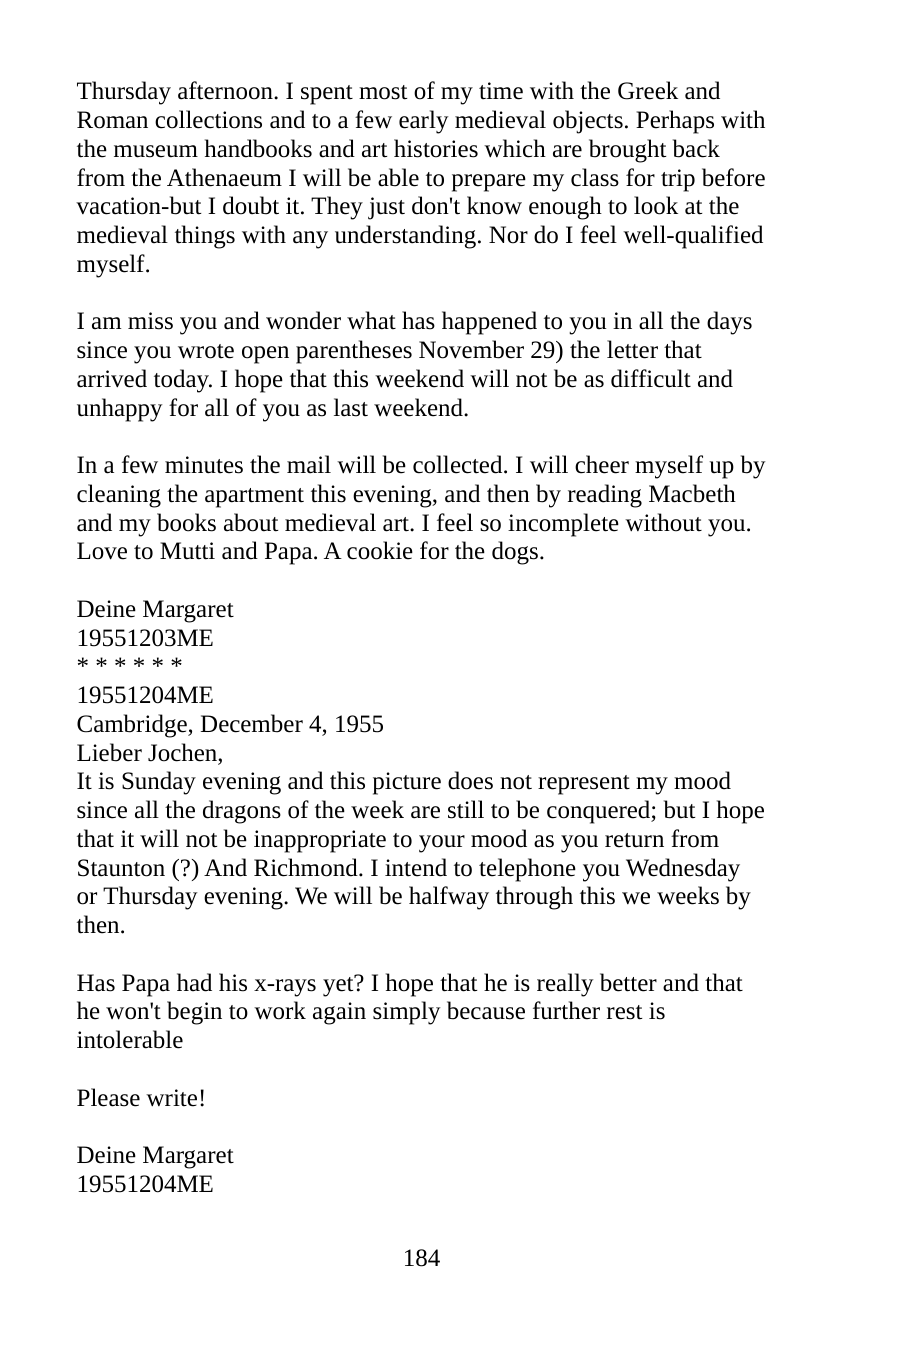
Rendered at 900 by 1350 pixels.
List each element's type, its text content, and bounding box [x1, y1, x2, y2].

text * * * * * * [76, 651, 766, 680]
text Cambridge, December 4, 1955 [76, 709, 766, 738]
text 19551204ME [76, 1169, 766, 1198]
text 19551204ME [76, 680, 766, 709]
text It is Sunday evening and this picture does not represent my mood since all the dragons of the week are still to be conquered; but I hope that it will not be inappropriate to your mood as you return from Staunton (?) And Richmond. I intend to telephone you Wednesday or Thursday evening. We will be halfway through this we weeks by then. [76, 766, 766, 939]
text Thursday afternoon. I spent most of my time with the Greek and Roman collections and to a few early medieval objects. Perhaps with the museum handbooks and art histories which are brought back from the Athenaeum I will be able to prepare my class for trip before vacation-but I doubt it. They just don't know enough to look at the medieval things with any understanding. Nor do I feel well-qualified myself. [76, 76, 766, 278]
text 19551203ME [76, 623, 766, 651]
text Deine Margaret [76, 1140, 766, 1169]
text Deine Margaret [76, 594, 766, 623]
text Has Papa had his x-rays yet? I hope that he is really better and that he won't begin to work again simply because further rest is intolerable [76, 968, 766, 1054]
text I am miss you and wonder what has happened to you in all the days since you wrote open parentheses November 29) the letter that arrived today. I hope that this weekend will not be as difficult and unhappy for all of you as last weekend. [76, 306, 766, 421]
text In a few minutes the mail will be collected. I will cheer myself up by cleaning the apartment this evening, and then by reading Macbeth and my books about medieval art. I feel so incomplete without you. Love to Mutti and Papa. A cookie for the dogs. [76, 450, 766, 565]
text Please write! [76, 1083, 766, 1111]
text Lieber Jochen, [76, 738, 766, 766]
